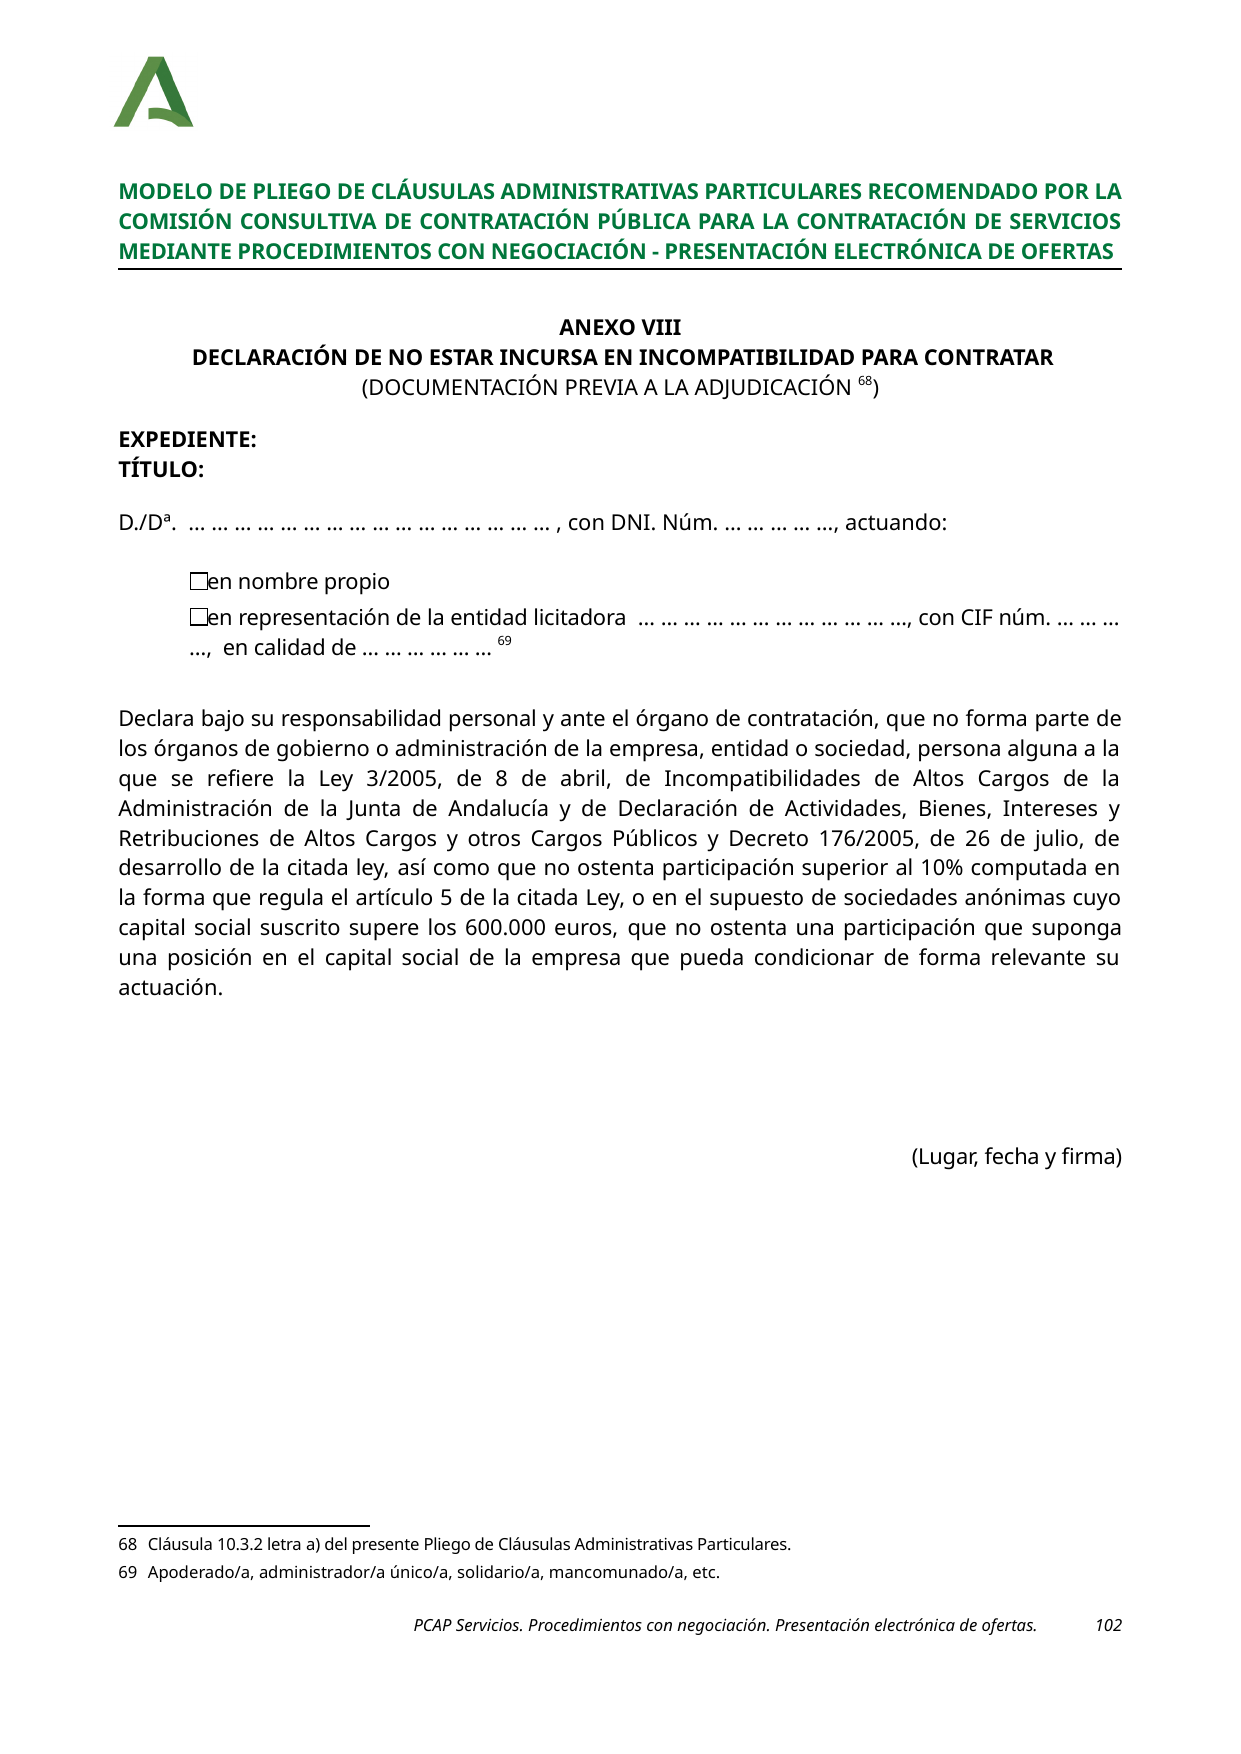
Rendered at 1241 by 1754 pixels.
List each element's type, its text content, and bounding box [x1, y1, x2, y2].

text EXPEDIENTE: [118, 424, 1122, 454]
text MODELO DE PLIEGO DE CLÁUSULAS ADMINISTRATIVAS PARTICULARES RECOMENDADO POR LA COMISIÓN CONSULTIVA DE CONTRATACIÓN PÚBLICA PARA LA CONTRATACIÓN DE SERVICIOS MEDIANTE PROCEDIMIENTOS CON NEGOCIACIÓN - PRESENTACIÓN ELECTRÓNICA DE OFERTAS [118, 176, 1122, 268]
text Apoderado/a, administrador/a único/a, solidario/a, mancomunado/a, etc. [118, 1561, 1122, 1584]
text (DOCUMENTACIÓN PREVIA A LA ADJUDICACIÓN ) [118, 372, 1122, 402]
text ANEXO VIII [118, 312, 1122, 342]
text Declara bajo su responsabilidad personal y ante el órgano de contratación, que no forma parte de los órganos de gobierno o administración de la empresa, entidad o sociedad, persona alguna a la que se refiere la Ley 3/2005, de 8 de abril, de Incompatibilidades de Altos Cargos de la Administración de la Junta de Andalucía y de Declaración de Actividades, Bienes, Intereses y Retribuciones de Altos Cargos y otros Cargos Públicos y Decreto 176/2005, de 26 de julio, de desarrollo de la citada ley, así como que no ostenta participación superior al 10% computada en la forma que regula el artículo 5 de la citada Ley, o en el supuesto de sociedades anónimas cuyo capital social suscrito supere los 600.000 euros, que no ostenta una participación que suponga una posición en el capital social de la empresa que pueda condicionar de forma relevante su actuación. [118, 703, 1122, 1001]
text (Lugar, fecha y firma) [118, 1141, 1122, 1171]
text en representación de la entidad licitadora … … … … … … … … … … … …, con CIF núm. … … … …, en calidad de … … … … … … [189, 602, 1122, 662]
text Cláusula 10.3.2 letra a) del presente Pliego de Cláusulas Administrativas Particulares. [118, 1532, 1122, 1555]
picture [109, 52, 198, 131]
text en nombre propio [189, 566, 1122, 596]
text D./Dª. … … … … … … … … … … … … … … … … , con DNI. Núm. … … … … …, actuando: [118, 507, 1122, 536]
text TÍTULO: [118, 454, 1122, 484]
text DECLARACIÓN DE NO ESTAR INCURSA EN INCOMPATIBILIDAD PARA CONTRATAR [118, 342, 1122, 372]
